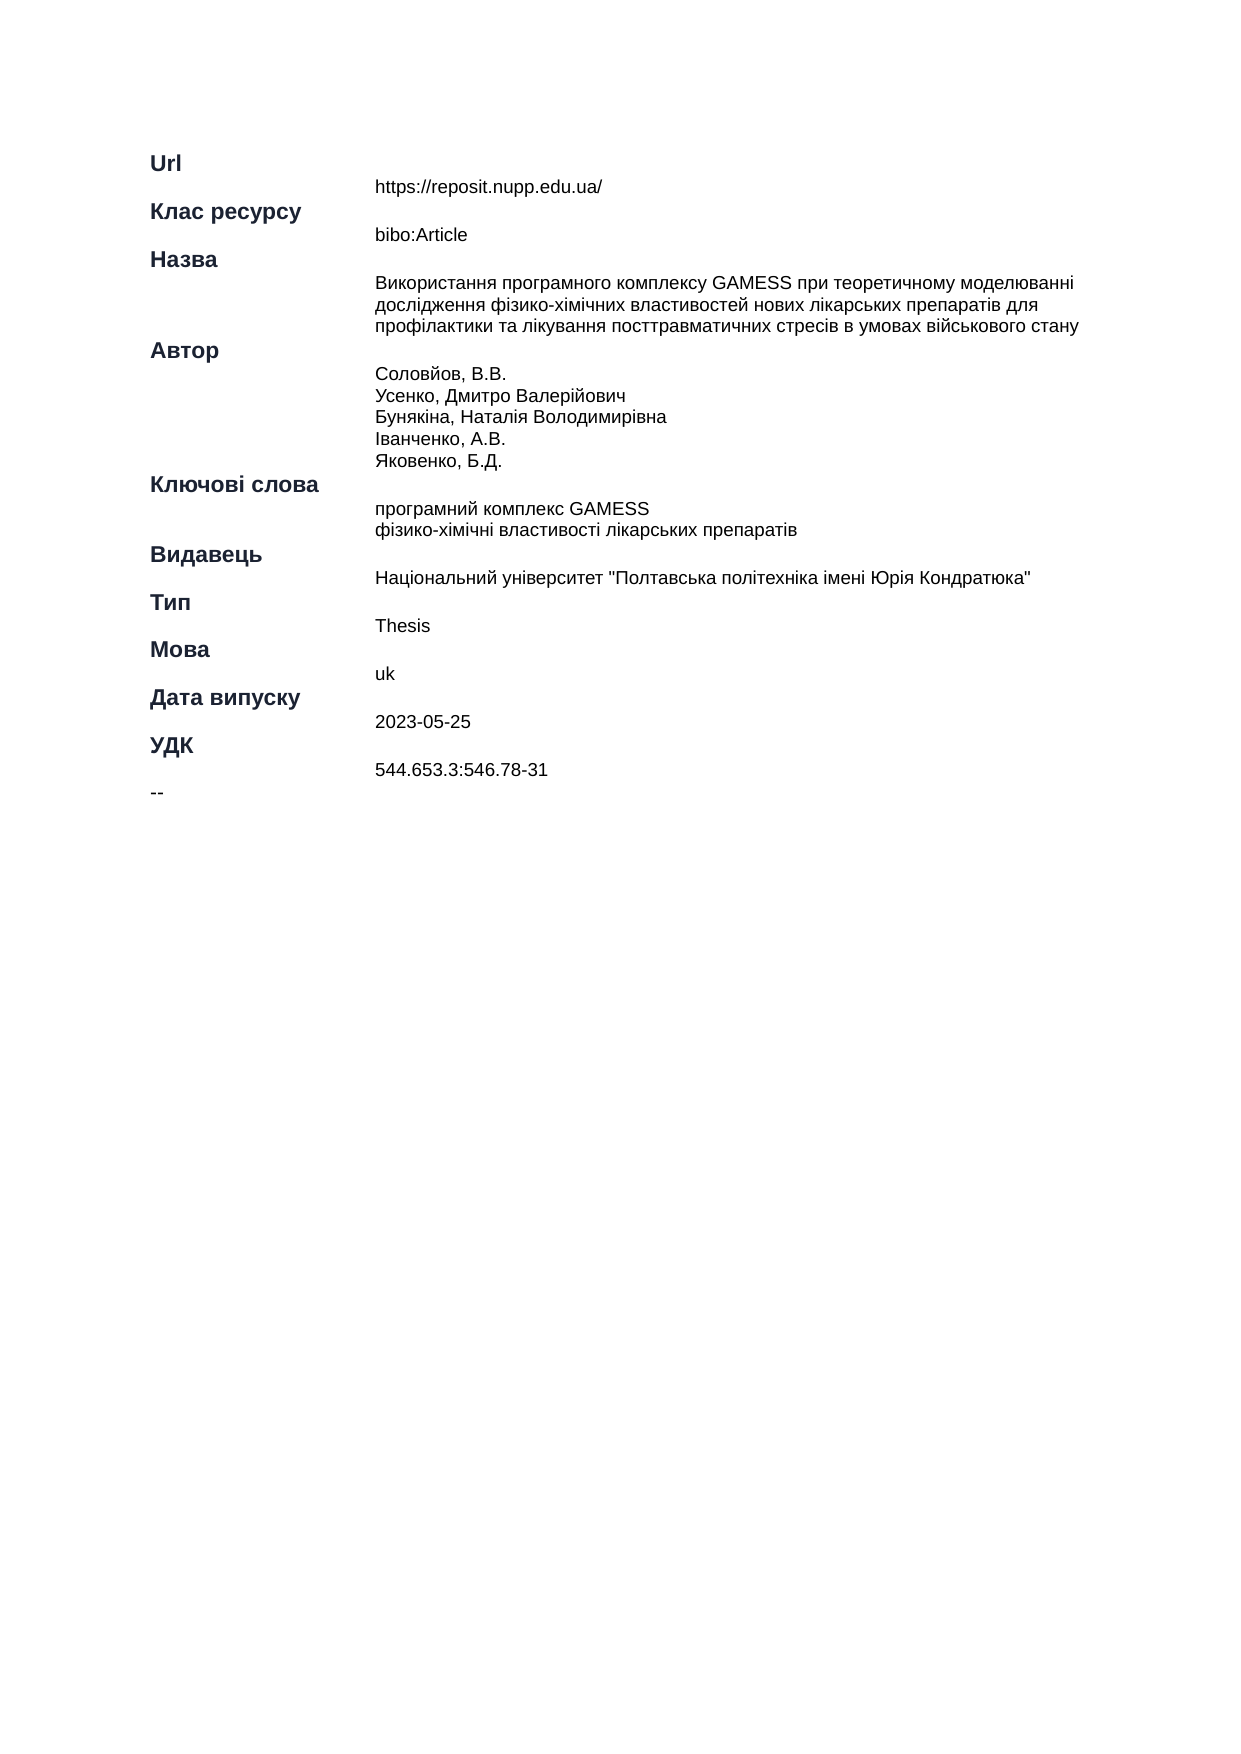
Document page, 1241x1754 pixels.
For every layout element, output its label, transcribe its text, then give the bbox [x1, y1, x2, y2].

text -- [150, 780, 1090, 804]
text Thesis [375, 615, 1090, 636]
text Іванченко, А.В. [375, 428, 1090, 449]
text Національний університет "Полтавська політехніка імені Юрія Кондратюка" [375, 567, 1090, 588]
text УДК [150, 732, 1090, 758]
text uk [375, 663, 1090, 684]
text Назва [150, 246, 1090, 272]
text bibo:Article [375, 224, 1090, 246]
text 544.653.3:546.78-31 [375, 758, 1090, 780]
text Використання програмного комплексу GAMESS при теоретичному моделюванні дослідження фізико-хімічних властивостей нових лікарських препаратів для профілактики та лікування посттравматичних стресів в умовах військового стану [375, 272, 1090, 337]
text Усенко, Дмитро Валерійович [375, 385, 1090, 406]
text Дата випуску [150, 684, 1090, 711]
text Автор [150, 337, 1090, 363]
text Тип [150, 588, 1090, 615]
text Url [150, 150, 1090, 176]
text Бунякіна, Наталія Володимирівна [375, 406, 1090, 428]
text Видавець [150, 541, 1090, 567]
text фізико-хімічні властивості лікарських препаратів [375, 519, 1090, 541]
text Клас ресурсу [150, 198, 1090, 224]
text програмний комплекс GAMESS [375, 497, 1090, 519]
text Соловйов, В.В. [375, 363, 1090, 385]
text 2023-05-25 [375, 711, 1090, 732]
text Яковенко, Б.Д. [375, 449, 1090, 471]
text https://reposit.nupp.edu.ua/ [375, 176, 1090, 198]
text Мова [150, 636, 1090, 663]
text Ключові слова [150, 471, 1090, 497]
